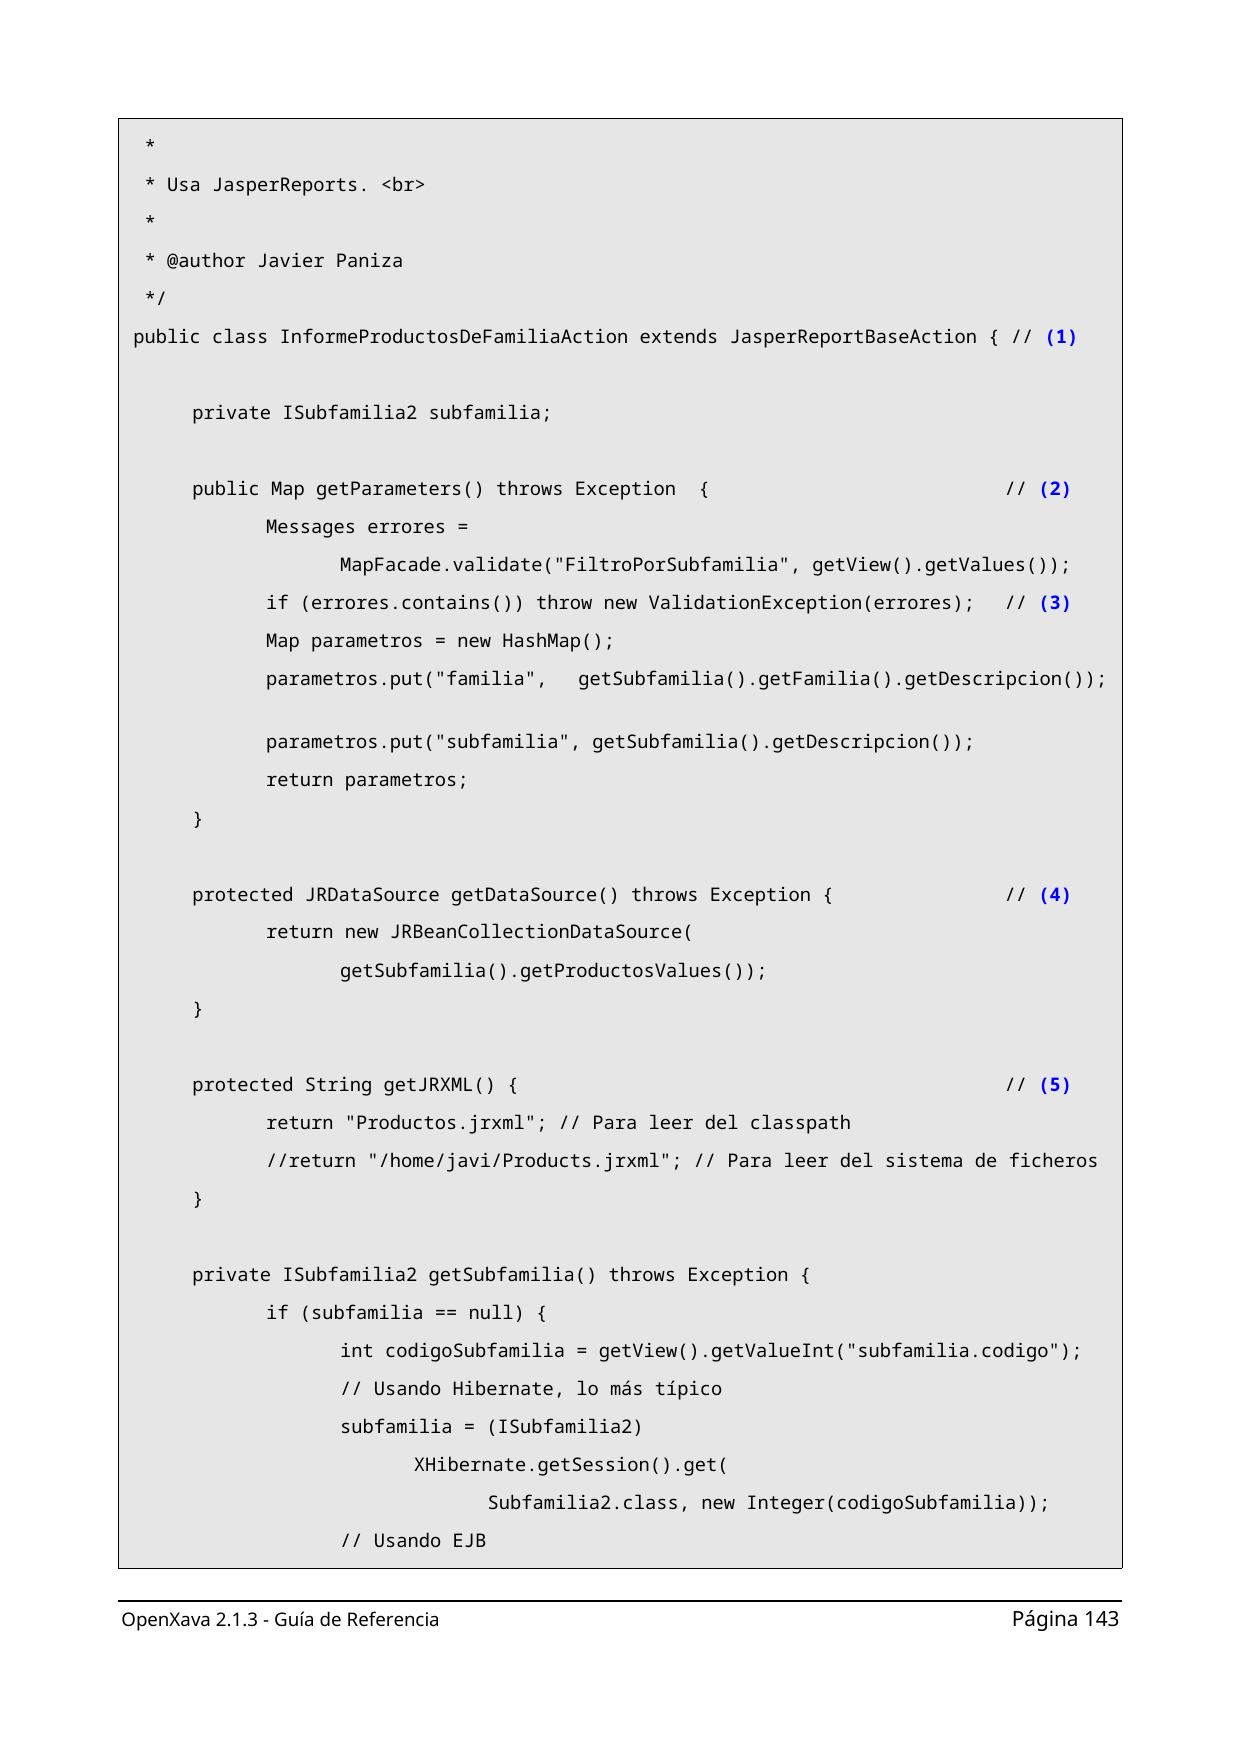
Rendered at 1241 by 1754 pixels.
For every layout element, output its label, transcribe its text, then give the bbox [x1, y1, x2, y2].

text Messages errores = [119, 498, 1122, 536]
text //return "/home/javi/Products.jrxml"; // Para leer del sistema de ficheros [119, 1132, 1122, 1170]
text parametros.put("familia", getSubfamilia().getFamilia().getDescripcion()); [119, 650, 1122, 714]
text // Usando Hibernate, lo más típico [119, 1360, 1122, 1398]
text MapFacade.validate("FiltroPorSubfamilia", getView().getValues()); [119, 536, 1122, 574]
text return parametros; [119, 752, 1122, 790]
text * [119, 119, 1122, 156]
text } [119, 1170, 1122, 1208]
text Map parametros = new HashMap(); [119, 612, 1122, 650]
text private ISubfamilia2 getSubfamilia() throws Exception { [119, 1246, 1122, 1284]
text if (errores.contains()) throw new ValidationException(errores); // (3) [119, 574, 1122, 612]
text return "Productos.jrxml"; // Para leer del classpath [119, 1094, 1122, 1132]
text } [119, 790, 1122, 828]
text protected JRDataSource getDataSource() throws Exception { // (4) [119, 866, 1122, 904]
text XHibernate.getSession().get( [119, 1436, 1122, 1474]
text public class InformeProductosDeFamiliaAction extends JasperReportBaseAction { // (1) [119, 308, 1122, 346]
text if (subfamilia == null) { [119, 1284, 1122, 1322]
text subfamilia = (ISubfamilia2) [119, 1398, 1122, 1436]
text * Usa JasperReports. <br> [119, 156, 1122, 194]
text } [119, 980, 1122, 1018]
text * @author Javier Paniza [119, 232, 1122, 270]
text // Usando EJB [119, 1512, 1122, 1568]
text getSubfamilia().getProductosValues()); [119, 942, 1122, 980]
text parametros.put("subfamilia", getSubfamilia().getDescripcion()); [119, 714, 1122, 752]
text * [119, 194, 1122, 232]
text int codigoSubfamilia = getView().getValueInt("subfamilia.codigo"); [119, 1322, 1122, 1360]
text Subfamilia2.class, new Integer(codigoSubfamilia)); [119, 1474, 1122, 1512]
text private ISubfamilia2 subfamilia; [119, 384, 1122, 422]
text protected String getJRXML() { // (5) [119, 1056, 1122, 1094]
text public Map getParameters() throws Exception { // (2) [119, 460, 1122, 498]
text return new JRBeanCollectionDataSource( [119, 904, 1122, 942]
text */ [119, 270, 1122, 308]
